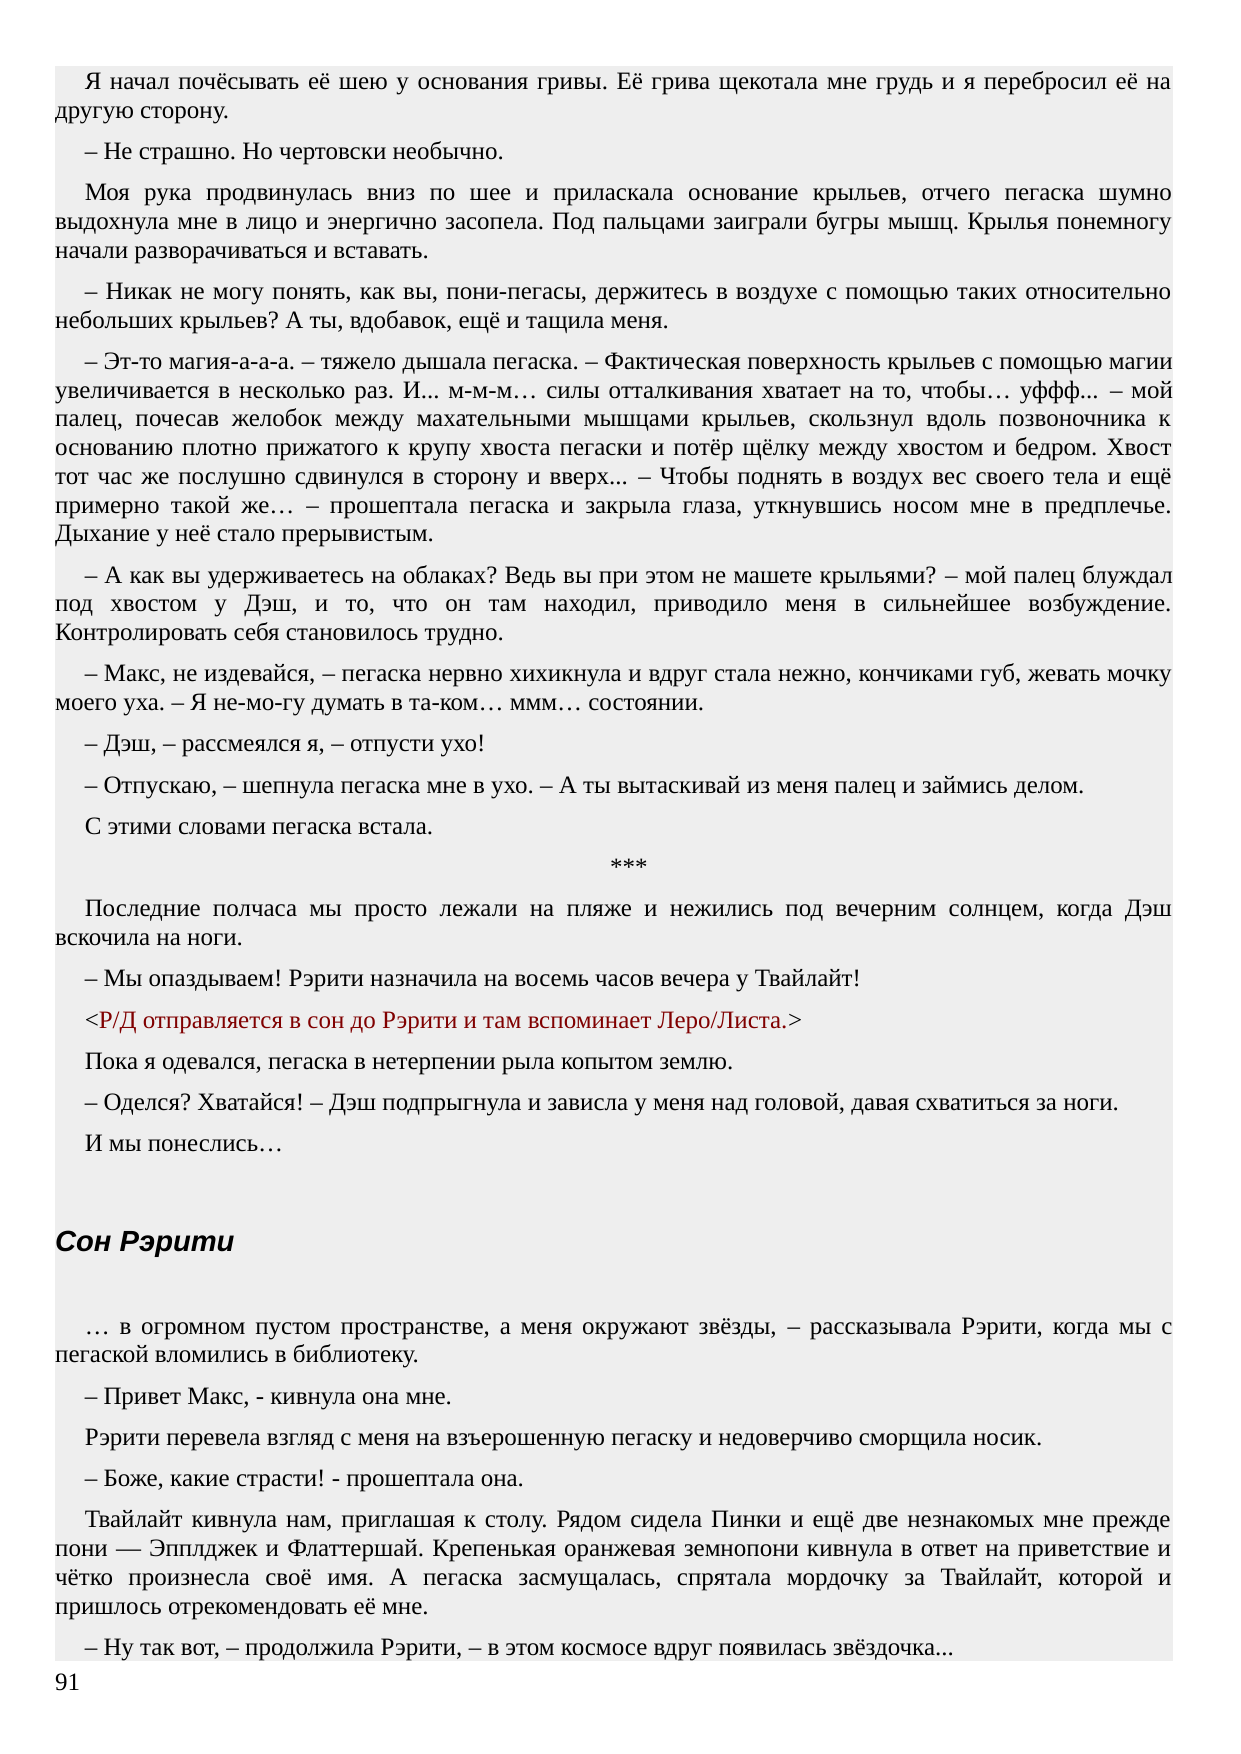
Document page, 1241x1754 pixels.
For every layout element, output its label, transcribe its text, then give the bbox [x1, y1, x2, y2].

text – Ну так вот, – продолжила Рэрити, – в этом космосе вдруг появилась звёздочка... [55, 1632, 1173, 1661]
text С этими словами пегаска встала. [55, 811, 1173, 840]
text – Оделся? Хватайся! – Дэш подпрыгнула и зависла у меня над головой, давая схватиться за ноги. [55, 1087, 1173, 1116]
text – Боже, какие страсти! - прошептала она. [55, 1463, 1173, 1492]
text – Мы опаздываем! Рэрити назначила на восемь часов вечера у Твайлайт! [55, 963, 1173, 992]
text – Макс, не издевайся, – пегаска нервно хихикнула и вдруг стала нежно, кончиками губ, жевать мочку моего уха. – Я не-мо-гу думать в та-ком… ммм… состоянии. [55, 658, 1173, 716]
text – Дэш, – рассмеялся я, – отпусти ухо! [55, 728, 1173, 757]
text Рэрити перевела взгляд с меня на взъерошенную пегаску и недоверчиво сморщила носик. [55, 1422, 1173, 1451]
text Моя рука продвинулась вниз по шее и приласкала основание крыльев, отчего пегаска шумно выдохнула мне в лицо и энергично засопела. Под пальцами заиграли бугры мышц. Крылья понемногу начали разворачиваться и вставать. [55, 177, 1173, 263]
text И мы понеслись… [55, 1128, 1173, 1157]
text … в огромном пустом пространстве, а меня окружают звёзды, – рассказывала Рэрити, когда мы с пегаской вломились в библиотеку. [55, 1311, 1173, 1368]
text Я начал почёсывать её шею у основания гривы. Её грива щекотала мне грудь и я перебросил её на другую сторону. [55, 66, 1173, 123]
text – Никак не могу понять, как вы, пони-пегасы, держитесь в воздухе с помощью таких относительно небольших крыльев? А ты, вдобавок, ещё и тащила меня. [55, 276, 1173, 333]
text – Не страшно. Но чертовски необычно. [55, 136, 1173, 165]
text Последние полчаса мы просто лежали на пляже и нежились под вечерним солнцем, когда Дэш вскочила на ноги. [55, 893, 1173, 951]
text <Р/Д отправляется в сон до Рэрити и там вспоминает Леро/Листа.> [55, 1005, 1173, 1033]
text Пока я одевался, пегаска в нетерпении рыла копытом землю. [55, 1046, 1173, 1075]
text – Привет Макс, - кивнула она мне. [55, 1381, 1173, 1409]
text – Эт-то магия-а-а-а. – тяжело дышала пегаска. – Фактическая поверхность крыльев с помощью магии увеличивается в несколько раз. И... м-м-м… силы отталкивания хватает на то, чтобы… уффф... – мой палец, почесав желобок между махательными мышцами крыльев, скользнул вдоль позвоночника к основанию плотно прижатого к крупу хвоста пегаски и потёр щёлку между хвостом и бедром. Хвост тот час же послушно сдвинулся в сторону и вверх... – Чтобы поднять в воздух вес своего тела и ещё примерно такой же… – прошептала пегаска и закрыла глаза, уткнувшись носом мне в предплечье. Дыхание у неё стало прерывистым. [55, 346, 1173, 547]
text – А как вы удерживаетесь на облаках? Ведь вы при этом не машете крыльями? – мой палец блуждал под хвостом у Дэш, и то, что он там находил, приводило меня в сильнейшее возбуждение. Контролировать себя становилось трудно. [55, 560, 1173, 646]
text *** [55, 852, 1173, 881]
text Твайлайт кивнула нам, приглашая к столу. Рядом сидела Пинки и ещё две незнакомых мне прежде пони — Эпплджек и Флаттершай. Крепенькая оранжевая земнопони кивнула в ответ на приветствие и чётко произнесла своё имя. А пегаска засмущалась, спрятала мордочку за Твайлайт, которой и пришлось отрекомендовать её мне. [55, 1504, 1173, 1619]
text – Отпускаю, – шепнула пегаска мне в ухо. – А ты вытаскивай из меня палец и займись делом. [55, 770, 1173, 798]
subtitle Сон Рэрити [55, 1223, 1173, 1257]
